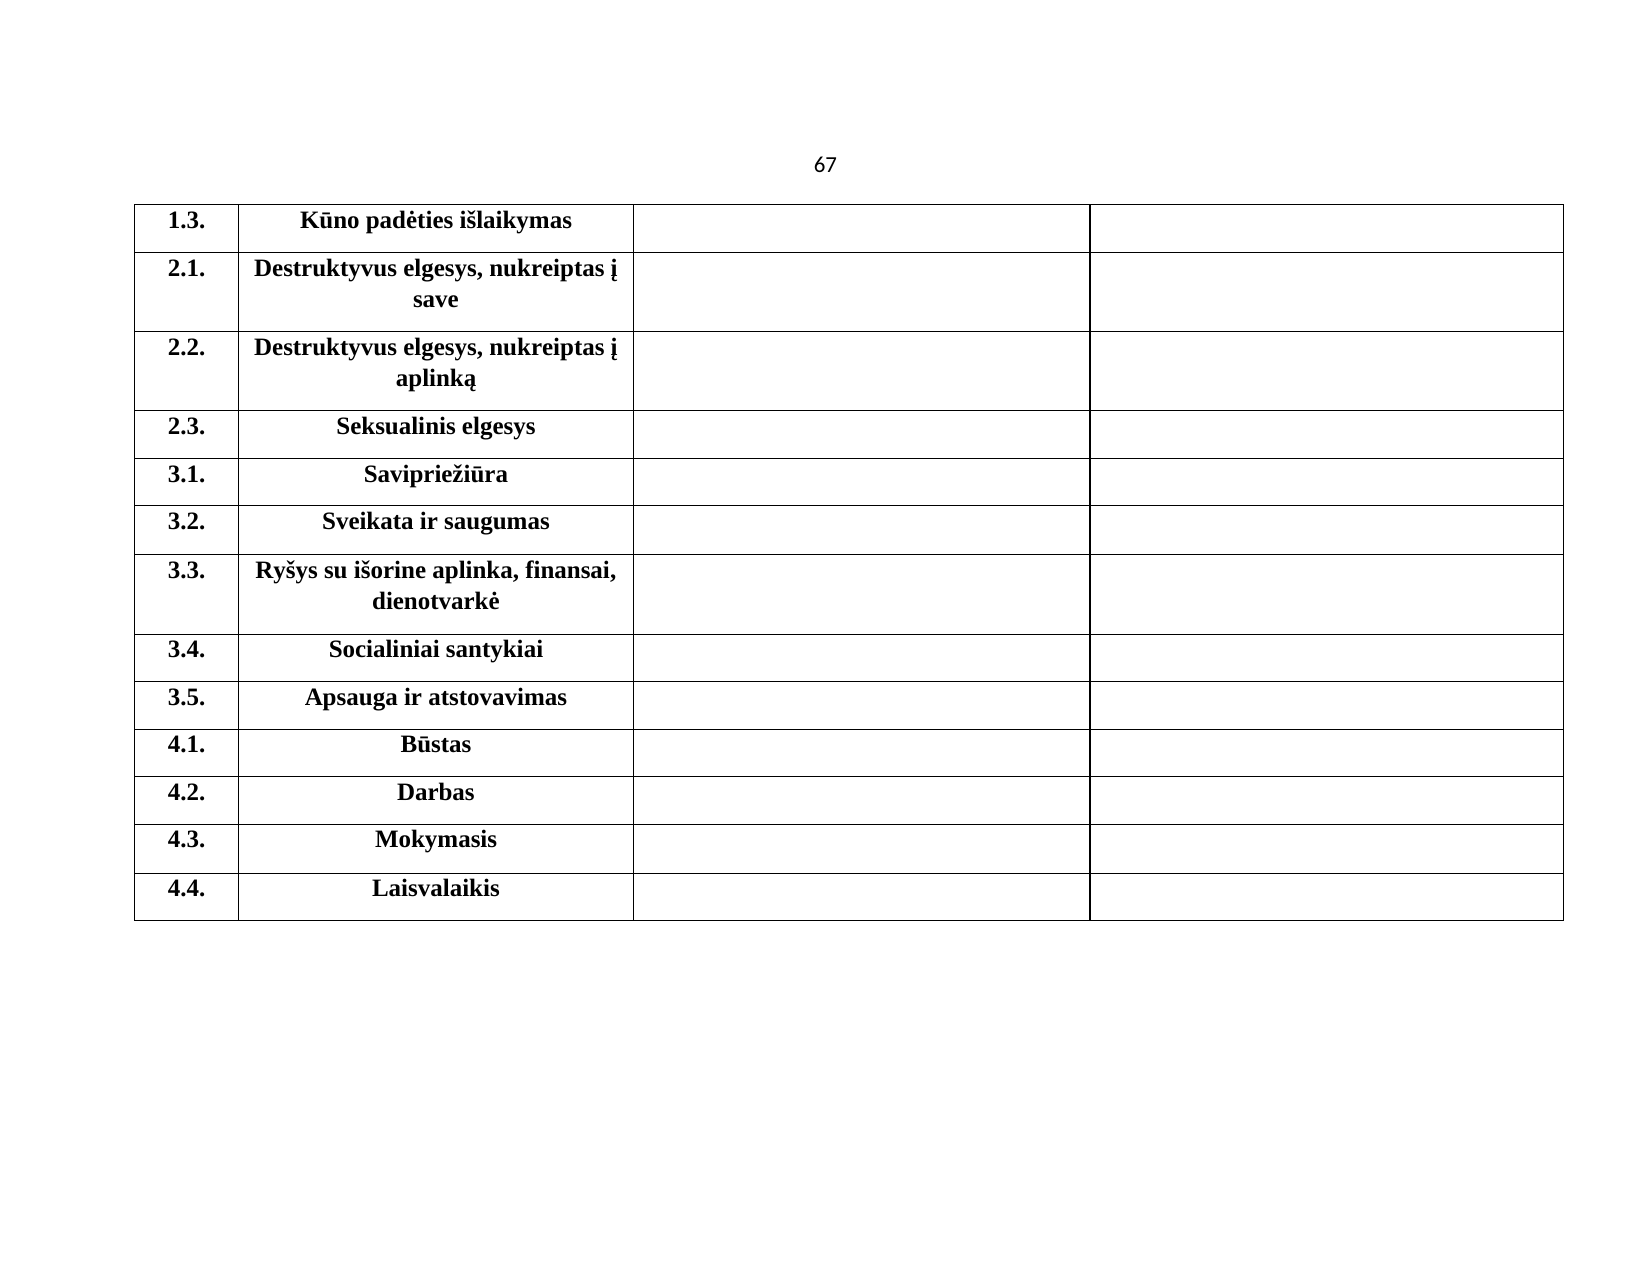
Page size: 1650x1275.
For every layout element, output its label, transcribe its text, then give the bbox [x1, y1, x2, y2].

table_cell 4.2. [135, 777, 238, 823]
table_cell Savipriežiūra [239, 459, 633, 505]
table_cell 1.3. [135, 205, 238, 252]
table_cell Laisvalaikis [239, 874, 633, 920]
table_cell [634, 777, 1089, 823]
table_cell 3.3. [135, 555, 238, 633]
table_cell [1091, 332, 1563, 410]
table_cell [1091, 825, 1563, 872]
table_cell [634, 555, 1089, 633]
table_cell Destruktyvus elgesys, nukreiptas į aplinką [239, 332, 633, 410]
table_cell [1091, 682, 1563, 728]
table_cell [1091, 777, 1563, 823]
table_cell [634, 253, 1089, 331]
table_cell Seksualinis elgesys [239, 411, 633, 458]
table_cell Ryšys su išorine aplinka, finansai, dienotvarkė [239, 555, 633, 633]
table_cell 2.2. [135, 332, 238, 410]
table_cell Būstas [239, 730, 633, 776]
table_cell Kūno padėties išlaikymas [239, 205, 633, 252]
table_cell [1091, 459, 1563, 505]
table_cell [1091, 506, 1563, 554]
table_cell Mokymasis [239, 825, 633, 872]
table_cell Socialiniai santykiai [239, 635, 633, 681]
table_cell [1091, 874, 1563, 920]
table_cell [634, 825, 1089, 872]
table_cell [634, 205, 1089, 252]
table_cell [634, 411, 1089, 458]
table_cell 3.5. [135, 682, 238, 728]
table_cell [1091, 730, 1563, 776]
table_cell 3.1. [135, 459, 238, 505]
table_cell [1091, 253, 1563, 331]
table_cell Sveikata ir saugumas [239, 506, 633, 554]
table_cell 2.3. [135, 411, 238, 458]
table_cell [1091, 555, 1563, 633]
table_cell [1091, 411, 1563, 458]
table_cell Apsauga ir atstovavimas [239, 682, 633, 728]
table_cell [634, 874, 1089, 920]
table_cell 4.4. [135, 874, 238, 920]
table_cell Darbas [239, 777, 633, 823]
table_cell [634, 506, 1089, 554]
table_cell [634, 682, 1089, 728]
table_cell [1091, 635, 1563, 681]
table_cell 4.3. [135, 825, 238, 872]
table_cell [634, 730, 1089, 776]
table_cell [634, 635, 1089, 681]
table_cell [1091, 205, 1563, 252]
table_cell 3.4. [135, 635, 238, 681]
table_cell 3.2. [135, 506, 238, 554]
table_cell 4.1. [135, 730, 238, 776]
table_cell [634, 332, 1089, 410]
table_cell 2.1. [135, 253, 238, 331]
table_cell Destruktyvus elgesys, nukreiptas į save [239, 253, 633, 331]
table_cell [634, 459, 1089, 505]
